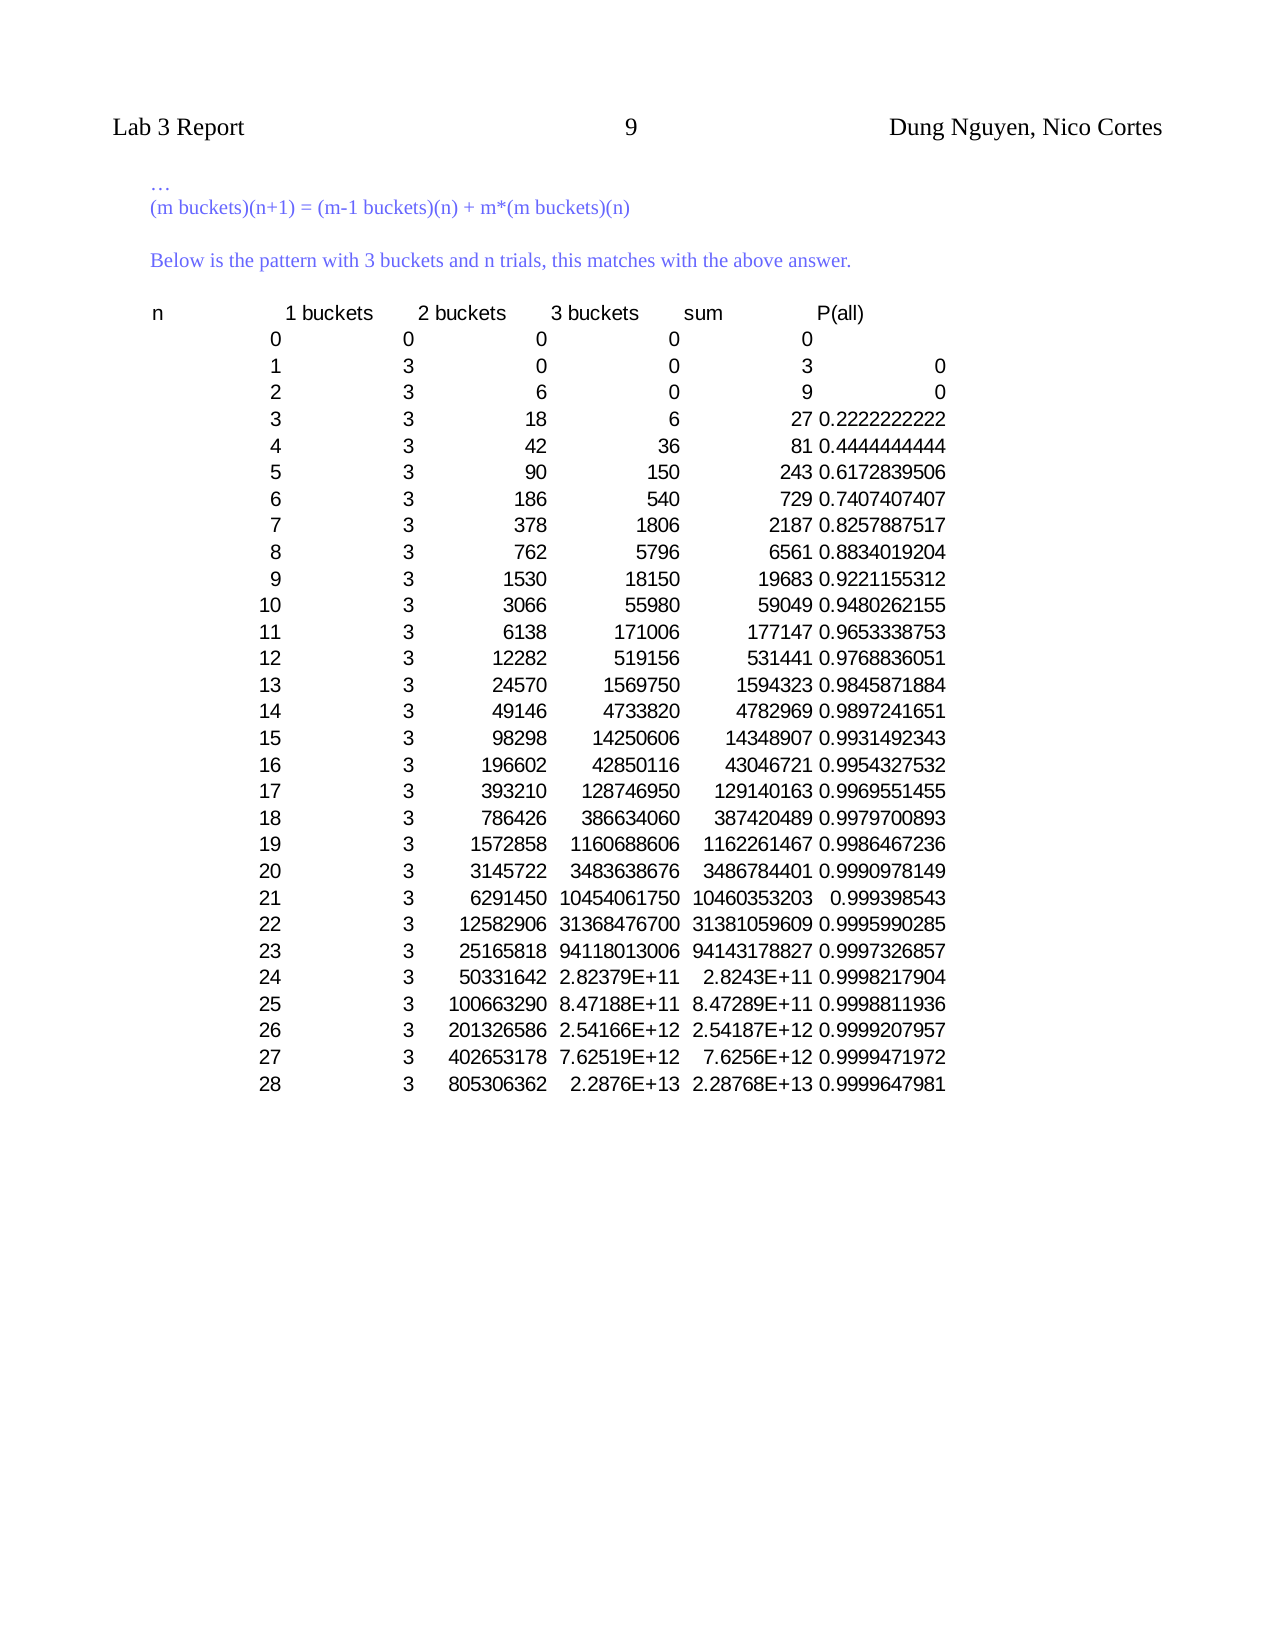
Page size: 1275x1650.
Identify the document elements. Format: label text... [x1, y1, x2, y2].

text Below is the pattern with 3 buckets and n trials, this matches with the above answer. [150, 248, 1162, 272]
text (m buckets)(n+1) = (m-1 buckets)(n) + m*(m buckets)(n) [150, 195, 1162, 219]
text … [150, 171, 1162, 195]
